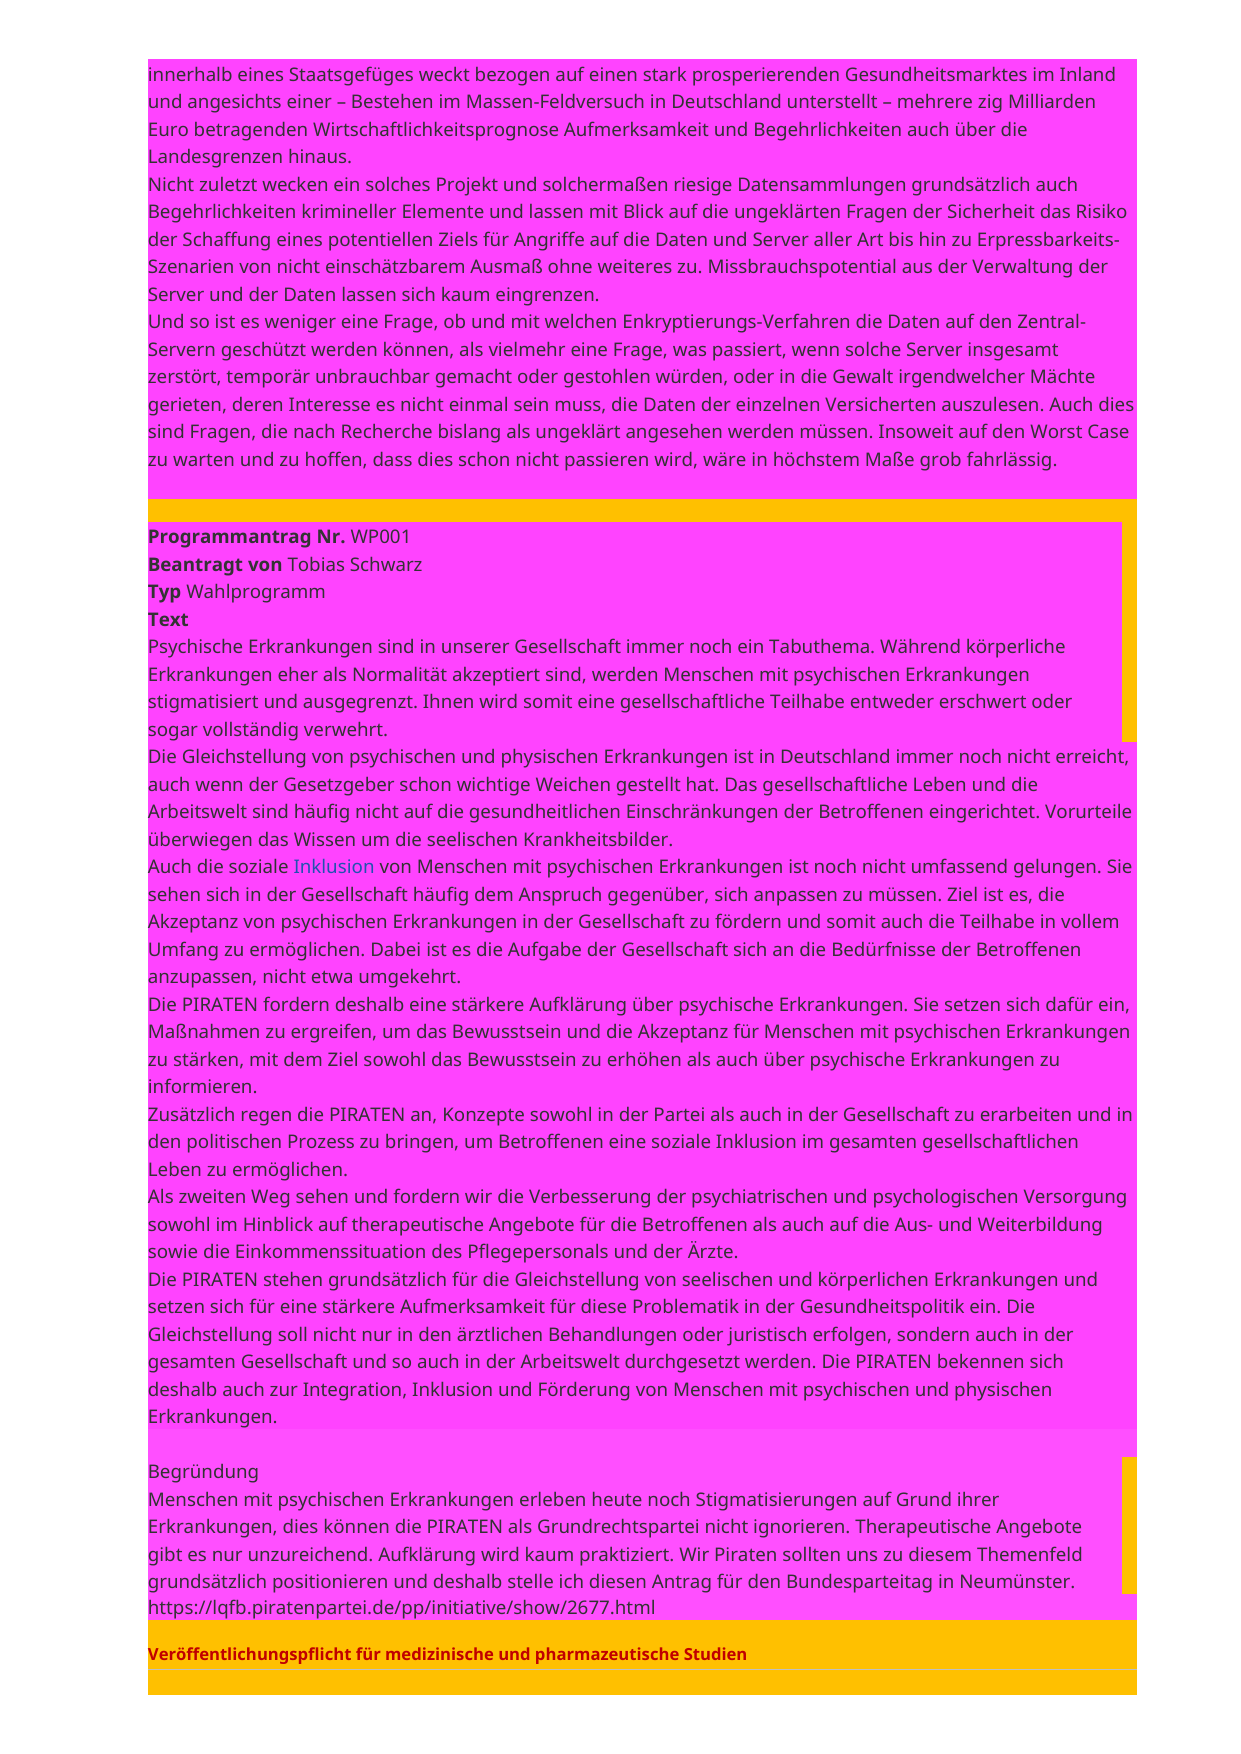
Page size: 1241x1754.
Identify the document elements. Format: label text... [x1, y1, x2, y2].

text innerhalb eines Staatsgefüges weckt bezogen auf einen stark prosperierenden Gesundheitsmarktes im Inland und angesichts einer – Bestehen im Massen-Feldversuch in Deutschland unterstellt – mehrere zig Milliarden Euro betragenden Wirtschaftlichkeitsprognose Aufmerksamkeit und Begehrlichkeiten auch über die Landesgrenzen hinaus. [148, 59, 1137, 169]
text Die PIRATEN fordern deshalb eine stärkere Aufklärung über psychische Erkrankungen. Sie setzen sich dafür ein, Maßnahmen zu ergreifen, um das Bewusstsein und die Akzeptanz für Menschen mit psychischen Erkrankungen zu stärken, mit dem Ziel sowohl das Bewusstsein zu erhöhen als auch über psychische Erkrankungen zu informieren. [148, 989, 1137, 1099]
text Nicht zuletzt wecken ein solches Projekt und solchermaßen riesige Datensammlungen grundsätzlich auch Begehrlichkeiten krimineller Elemente und lassen mit Blick auf die ungeklärten Fragen der Sicherheit das Risiko der Schaffung eines potentiellen Ziels für Angriffe auf die Daten und Server aller Art bis hin zu Erpressbarkeits-Szenarien von nicht einschätzbarem Ausmaß ohne weiteres zu. Missbrauchspotential aus der Verwaltung der Server und der Daten lassen sich kaum eingrenzen. [148, 169, 1137, 307]
text Programmantrag Nr. WP001 [148, 522, 1122, 549]
text Und so ist es weniger eine Frage, ob und mit welchen Enkryptierungs-Verfahren die Daten auf den Zentral-Servern geschützt werden können, als vielmehr eine Frage, was passiert, wenn solche Server insgesamt zerstört, temporär unbrauchbar gemacht oder gestohlen würden, oder in die Gewalt irgendwelcher Mächte gerieten, deren Interesse es nicht einmal sein muss, die Daten der einzelnen Versicherten auszulesen. Auch dies sind Fragen, die nach Recherche bislang als ungeklärt angesehen werden müssen. Insoweit auf den Worst Case zu warten und zu hoffen, dass dies schon nicht passieren wird, wäre in höchstem Maße grob fahrlässig. [148, 307, 1137, 472]
text Die PIRATEN stehen grundsätzlich für die Gleichstellung von seelischen und körperlichen Erkrankungen und setzen sich für eine stärkere Aufmerksamkeit für diese Problematik in der Gesundheitspolitik ein. Die Gleichstellung soll nicht nur in den ärztlichen Behandlungen oder juristisch erfolgen, sondern auch in der gesamten Gesellschaft und so auch in der Arbeitswelt durchgesetzt werden. Die PIRATEN bekennen sich deshalb auch zur Integration, Inklusion und Förderung von Menschen mit psychischen und physischen Erkrankungen. [148, 1264, 1137, 1429]
text https://lqfb.piratenpartei.de/pp/initiative/show/2677.html [148, 1594, 1137, 1620]
text Begründung Menschen mit psychischen Erkrankungen erleben heute noch Stigmatisierungen auf Grund ihrer Erkrankungen, dies können die PIRATEN als Grundrechtspartei nicht ignorieren. Therapeutische Angebote gibt es nur unzureichend. Aufklärung wird kaum praktiziert. Wir Piraten sollten uns zu diesem Themenfeld grundsätzlich positionieren und deshalb stelle ich diesen Antrag für den Bundesparteitag in Neumünster. [148, 1457, 1122, 1594]
text Veröffentlichungspflicht für medizinische und pharmazeutische Studien [148, 1642, 1137, 1669]
text Psychische Erkrankungen sind in unserer Gesellschaft immer noch ein Tabuthema. Während körperliche Erkrankungen eher als Normalität akzeptiert sind, werden Menschen mit psychischen Erkrankungen stigmatisiert und ausgegrenzt. Ihnen wird somit eine gesellschaftliche Teilhabe entweder erschwert oder sogar vollständig verwehrt. [148, 632, 1122, 742]
text Beantragt von Tobias Schwarz [148, 549, 1122, 577]
text Typ Wahlprogramm [148, 577, 1122, 604]
text Zusätzlich regen die PIRATEN an, Konzepte sowohl in der Partei als auch in der Gesellschaft zu erarbeiten und in den politischen Prozess zu bringen, um Betroffenen eine soziale Inklusion im gesamten gesellschaftlichen Leben zu ermöglichen. [148, 1099, 1137, 1182]
text Die Gleichstellung von psychischen und physischen Erkrankungen ist in Deutschland immer noch nicht erreicht, auch wenn der Gesetzgeber schon wichtige Weichen gestellt hat. Das gesellschaftliche Leben und die Arbeitswelt sind häufig nicht auf die gesundheitlichen Einschränkungen der Betroffenen eingerichtet. Vorurteile überwiegen das Wissen um die seelischen Krankheitsbilder. [148, 742, 1137, 852]
text Als zweiten Weg sehen und fordern wir die Verbesserung der psychiatrischen und psychologischen Versorgung sowohl im Hinblick auf therapeutische Angebote für die Betroffenen als auch auf die Aus- und Weiterbildung sowie die Einkommenssituation des Pflegepersonals und der Ärzte. [148, 1182, 1137, 1264]
text Auch die soziale Inklusion von Menschen mit psychischen Erkrankungen ist noch nicht umfassend gelungen. Sie sehen sich in der Gesellschaft häufig dem Anspruch gegenüber, sich anpassen zu müssen. Ziel ist es, die Akzeptanz von psychischen Erkrankungen in der Gesellschaft zu fördern und somit auch die Teilhabe in vollem Umfang zu ermöglichen. Dabei ist es die Aufgabe der Gesellschaft sich an die Bedürfnisse der Betroffenen anzupassen, nicht etwa umgekehrt. [148, 852, 1137, 989]
text Text [148, 604, 1122, 632]
